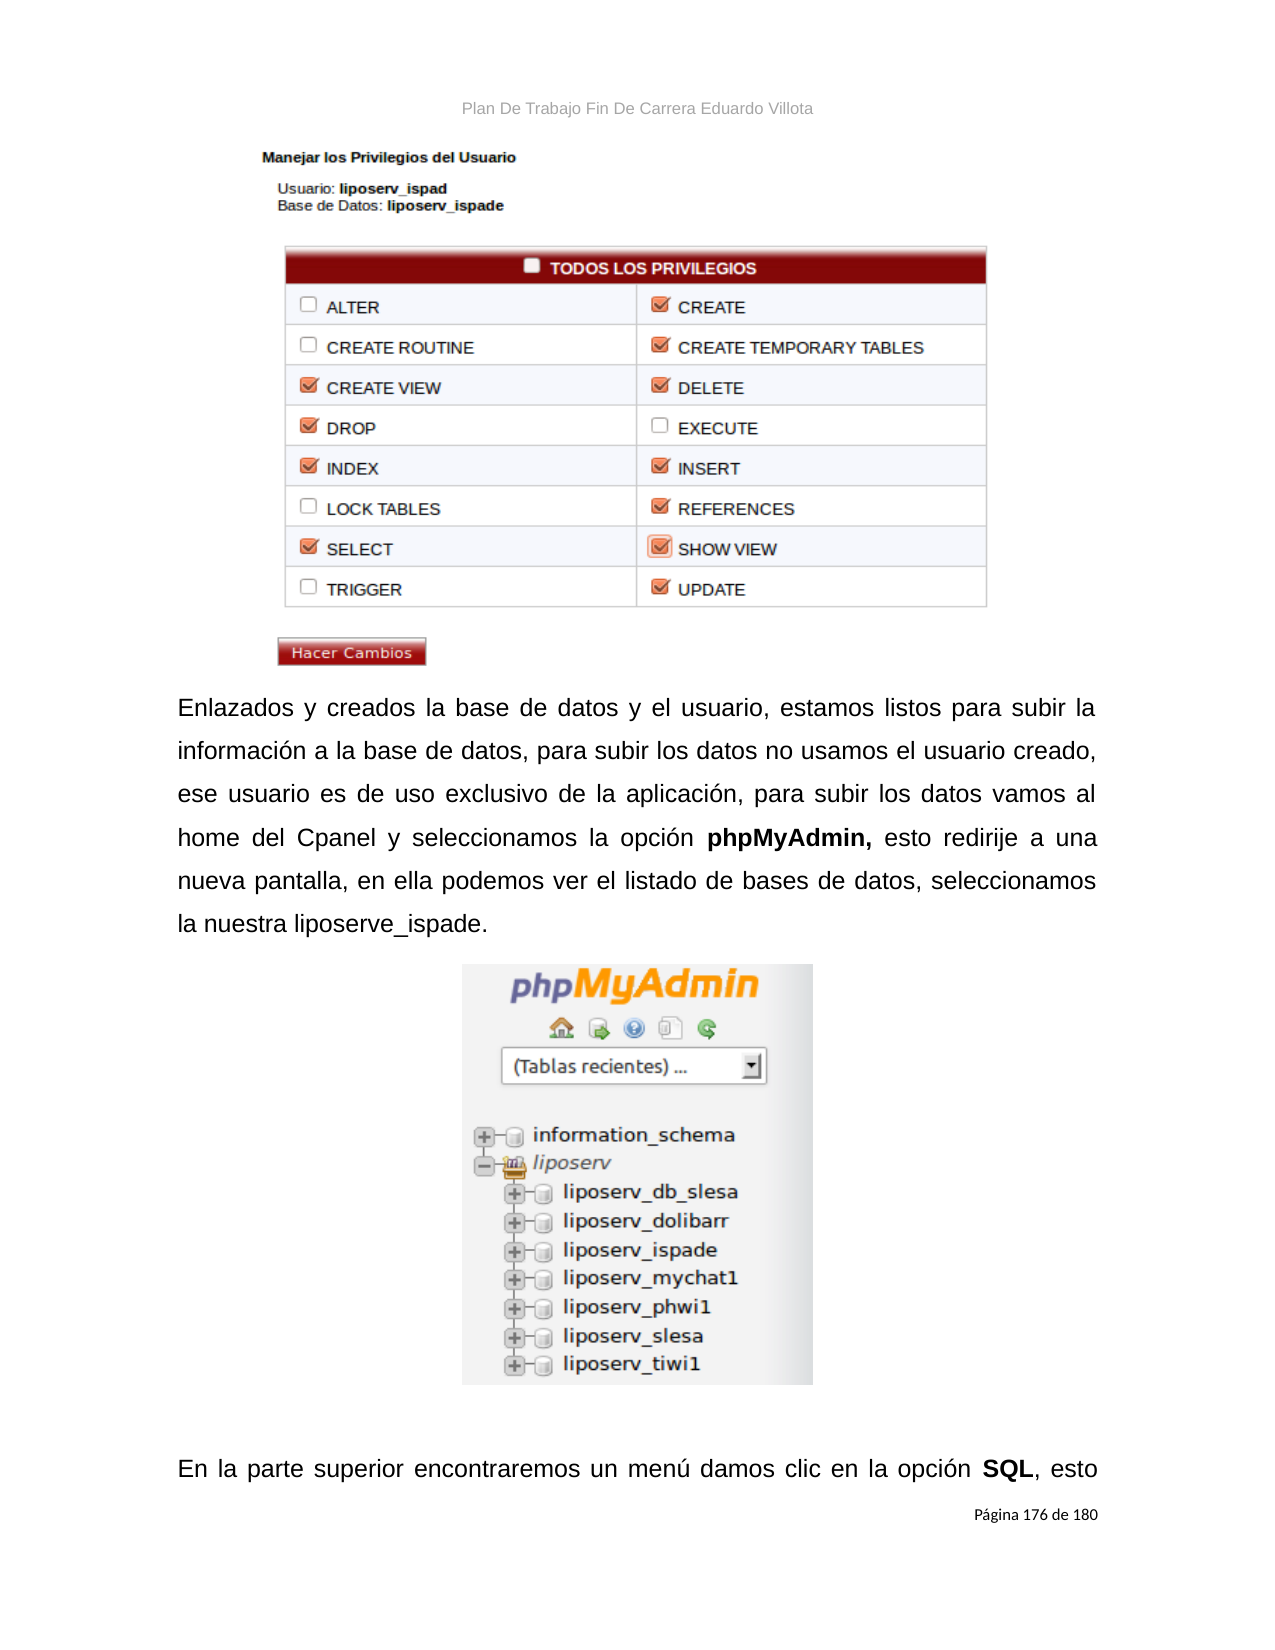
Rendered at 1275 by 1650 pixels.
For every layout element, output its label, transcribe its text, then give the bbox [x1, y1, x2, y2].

picture [244, 147, 1031, 679]
text Enlazados y creados la base de datos y el usuario, estamos listos para subir la información a la base de datos, para subir los datos no usamos el usuario creado, ese usuario es de uso exclusivo de la aplicación, para subir los datos vamos al home del Cpanel y seleccionamos la opción phpMyAdmin, esto redirije a una nueva pantalla, en ella podemos ver el listado de bases de datos, seleccionamos la nuestra liposerve_ispade. [177, 679, 1098, 938]
text En la parte superior encontraremos un menú damos clic en la opción SQL, esto [177, 1454, 1098, 1483]
picture [462, 964, 813, 1385]
